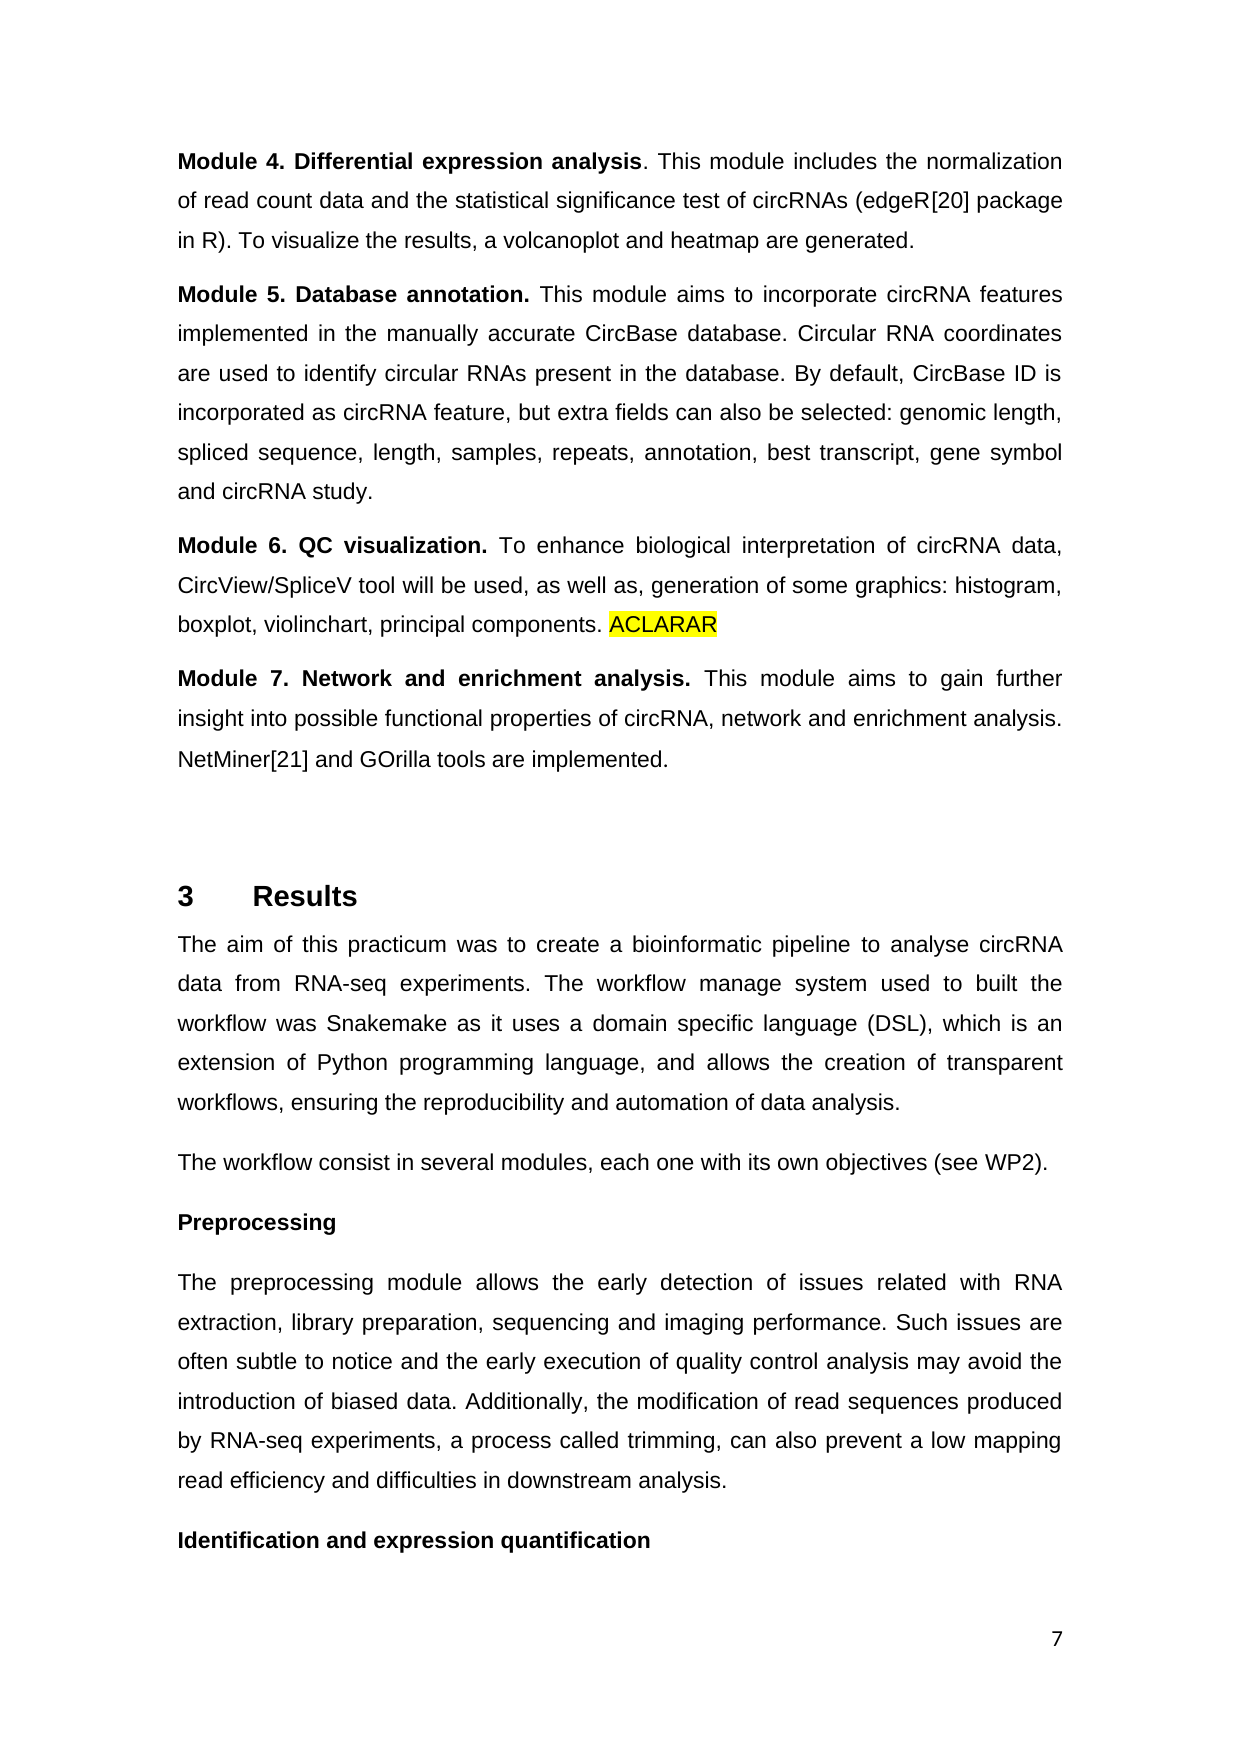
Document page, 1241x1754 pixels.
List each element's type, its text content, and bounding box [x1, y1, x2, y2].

subtitle Results [177, 879, 1063, 913]
text Preprocessing [177, 1209, 1063, 1235]
text The preprocessing module allows the early detection of issues related with RNA extraction, library preparation, sequencing and imaging performance. Such issues are often subtle to notice and the early execution of quality control analysis may avoid the introduction of biased data. Additionally, the modification of read sequences produced by RNA-seq experiments, a process called trimming, can also prevent a low mapping read efficiency and difficulties in downstream analysis. [177, 1269, 1063, 1493]
text Module 5. Database annotation. This module aims to incorporate circRNA features implemented in the manually accurate CircBase database. Circular RNA coordinates are used to identify circular RNAs present in the database. By default, CircBase ID is incorporated as circRNA feature, but extra fields can also be selected: genomic length, spliced sequence, length, samples, repeats, annotation, best transcript, gene symbol and circRNA study. [177, 281, 1063, 504]
text The workflow consist in several modules, each one with its own objectives (see WP2). [177, 1149, 1063, 1175]
text The aim of this practicum was to create a bioinformatic pipeline to analyse circRNA data from RNA-seq experiments. The workflow manage system used to built the workflow was Snakemake as it uses a domain specific language (DSL), which is an extension of Python programming language, and allows the creation of transparent workflows, ensuring the reproducibility and automation of data analysis. [177, 931, 1063, 1115]
text Module 7. Network and enrichment analysis. This module aims to gain further insight into possible functional properties of circRNA, network and enrichment analysis. NetMiner[21]⁠ and GOrilla tools are implemented. [177, 665, 1063, 773]
text Identification and expression quantification [177, 1527, 1063, 1553]
text Module 6. QC visualization. To enhance biological interpretation of circRNA data, CircView/SpliceV tool will be used, as well as, generation of some graphics: histogram, boxplot, violinchart, principal components. ACLARAR [177, 532, 1063, 637]
text Module 4. Differential expression analysis. This module includes the normalization of read count data and the statistical significance test of circRNAs (edgeR[20]⁠ package in R). To visualize the results, a volcanoplot and heatmap are generated. [177, 148, 1063, 253]
